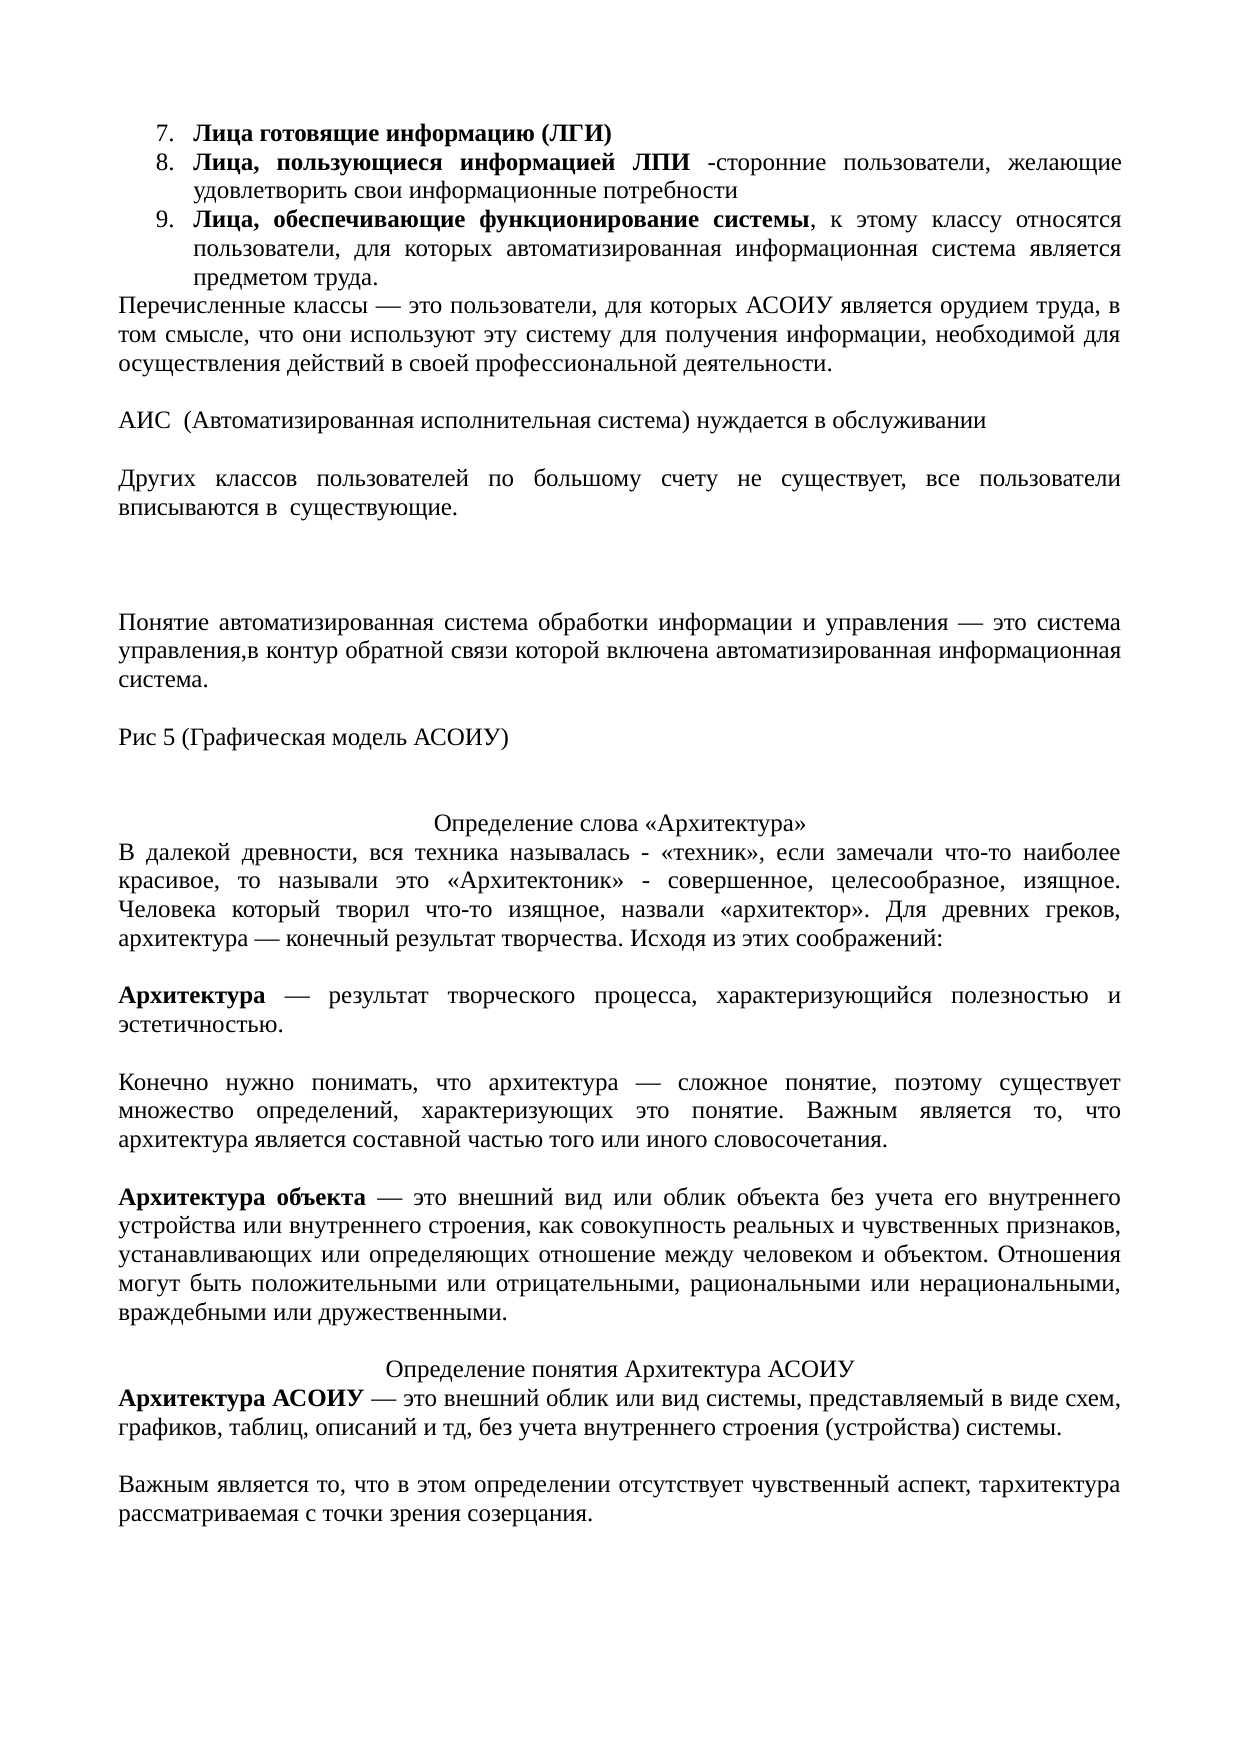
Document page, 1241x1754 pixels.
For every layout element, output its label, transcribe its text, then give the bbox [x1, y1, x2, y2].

text В далекой древности, вся техника называлась - «техник», если замечали что-то наиболее красивое, то называли это «Архитектоник» - совершенное, целесообразное, изящное. Человека который творил что-то изящное, назвали «архитектор». Для древних греков, архитектура — конечный результат творчества. Исходя из этих соображений: [118, 837, 1122, 952]
text Рис 5 (Графическая модель АСОИУ) [118, 722, 1122, 751]
text Определение понятия Архитектура АСОИУ [118, 1354, 1122, 1383]
list Лица готовящие информацию (ЛГИ) [156, 118, 1122, 147]
text Понятие автоматизированная система обработки информации и управления — это система управления,в контур обратной связи которой включена автоматизированная информационная система. [118, 607, 1122, 693]
text Конечно нужно понимать, что архитектура — сложное понятие, поэтому существует множество определений, характеризующих это понятие. Важным является то, что архитектура является составной частью того или иного словосочетания. [118, 1067, 1122, 1153]
text Архитектура АСОИУ — это внешний облик или вид системы, представляемый в виде схем, графиков, таблиц, описаний и тд, без учета внутреннего строения (устройства) системы. [118, 1383, 1122, 1441]
text Других классов пользователей по большому счету не существует, все пользователи вписываются в существующие. [118, 463, 1122, 521]
text Архитектура — результат творческого процесса, характеризующийся полезностью и эстетичностью. [118, 981, 1122, 1038]
text Архитектура объекта — это внешний вид или облик объекта без учета его внутреннего устройства или внутреннего строения, как совокупность реальных и чувственных признаков, устанавливающих или определяющих отношение между человеком и объектом. Отношения могут быть положительными или отрицательными, рациональными или нерациональными, враждебными или дружественными. [118, 1182, 1122, 1326]
text Важным является то, что в этом определении отсутствует чувственный аспект, тархитектура рассматриваемая с точки зрения созерцания. [118, 1469, 1122, 1527]
list Лица, обеспечивающие функционирование системы, к этому классу относятся пользователи, для которых автоматизированная информационная система является предметом труда. [156, 204, 1122, 291]
text АИС (Автоматизированная исполнительная система) нуждается в обслуживании [118, 406, 1122, 434]
text Определение слова «Архитектура» [118, 808, 1122, 837]
list Лица, пользующиеся информацией ЛПИ -сторонние пользователи, желающие удовлетворить свои информационные потребности [156, 147, 1122, 204]
text Перечисленные классы — это пользователи, для которых АСОИУ является орудием труда, в том смысле, что они используют эту систему для получения информации, необходимой для осуществления действий в своей профессиональной деятельности. [118, 291, 1122, 377]
